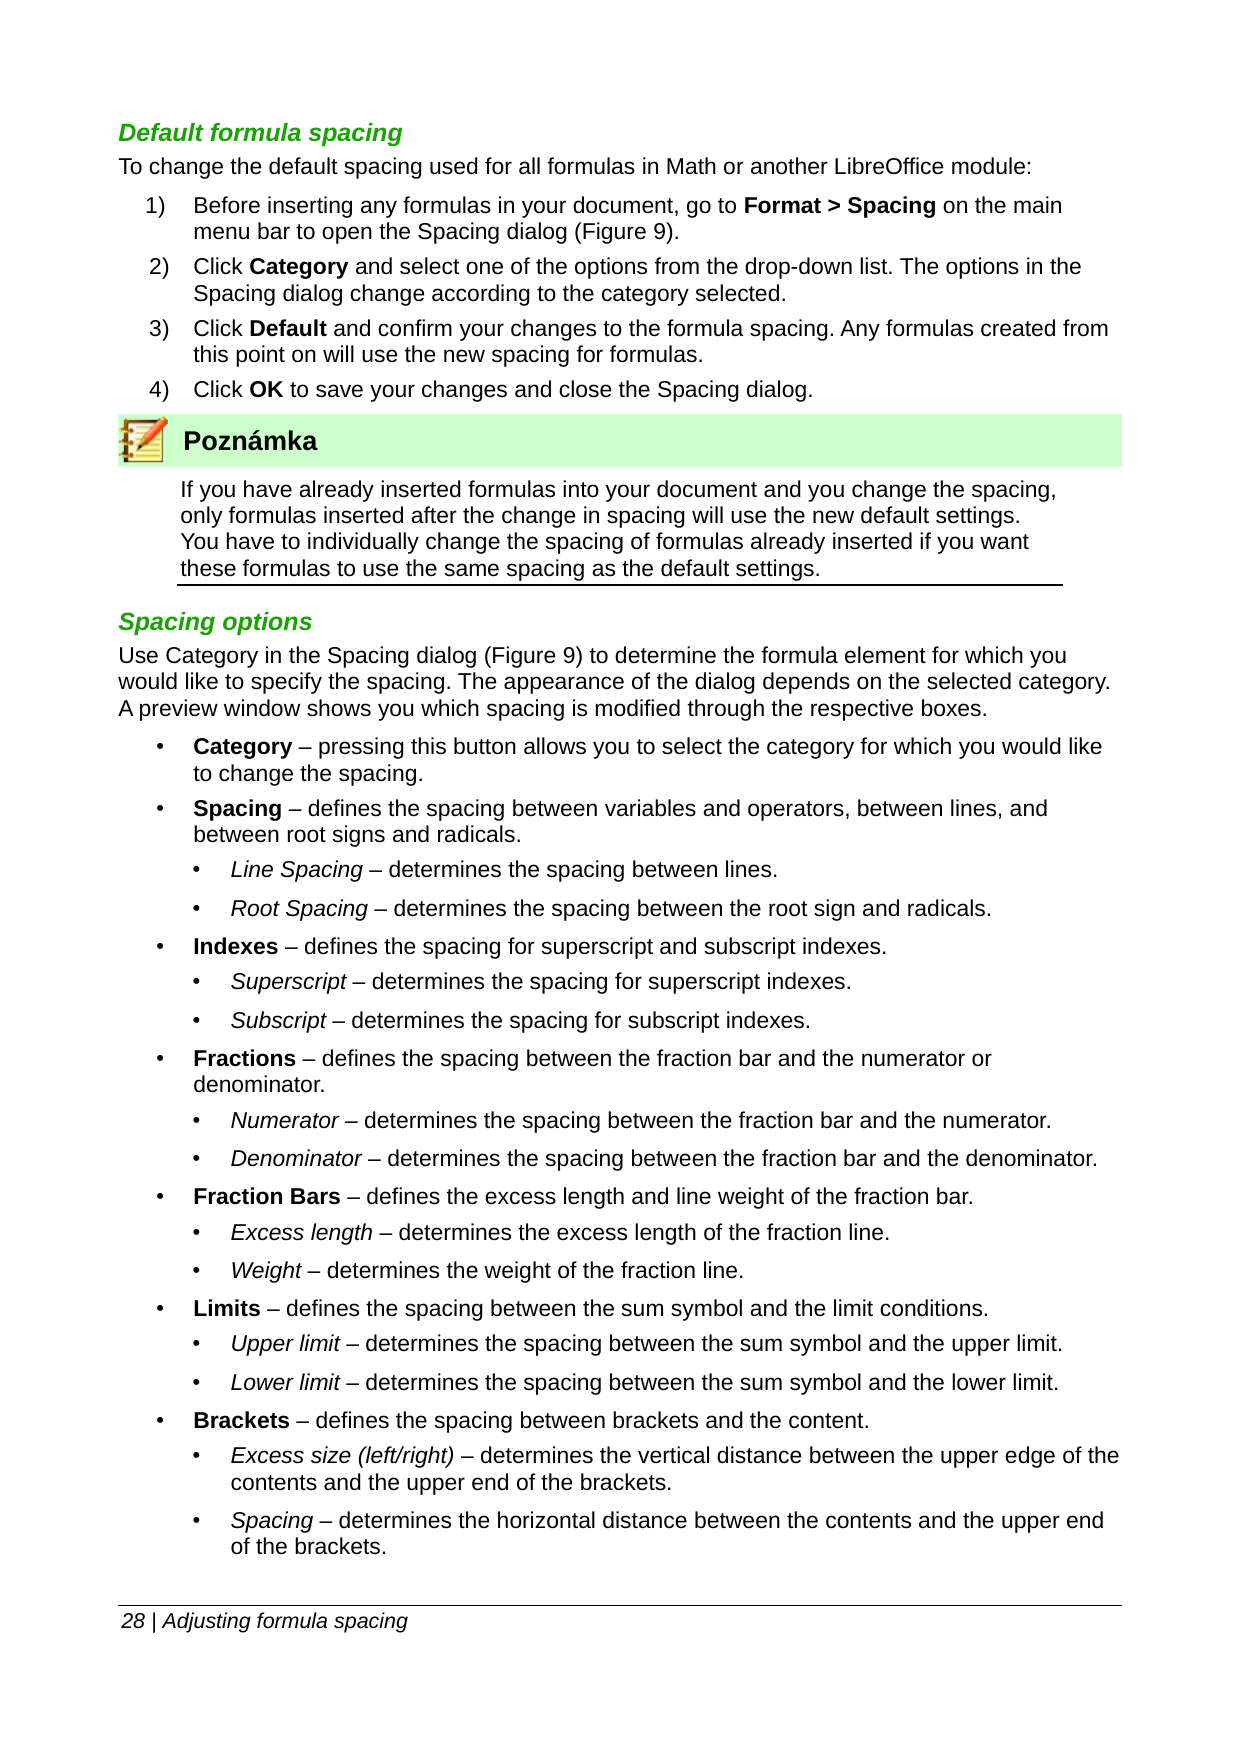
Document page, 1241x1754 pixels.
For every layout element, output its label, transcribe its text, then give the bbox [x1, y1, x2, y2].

list Weight – determines the weight of the fraction line. [192, 1257, 1122, 1283]
subtitle Spacing options [118, 607, 1122, 636]
text Use Category in the Spacing dialog (Figure 9) to determine the formula element for which you would like to specify the spacing. The appearance of the dialog depends on the selected category. A preview window shows you which spacing is modified through the respective boxes. [118, 642, 1122, 721]
list Spacing – defines the spacing between variables and operators, between lines, and between root signs and radicals. [156, 795, 1122, 848]
picture [119, 415, 170, 466]
list Lower limit – determines the spacing between the sum symbol and the lower limit. [192, 1369, 1122, 1395]
text To change the default spacing used for all formulas in Math or another LibreOffice module: [118, 153, 1122, 179]
list Limits – defines the spacing between the sum symbol and the limit conditions. [156, 1295, 1122, 1321]
list Brackets – defines the spacing between brackets and the content. [156, 1407, 1122, 1433]
subtitle Poznámka [118, 414, 1122, 467]
list Excess length – determines the excess length of the fraction line. [192, 1218, 1122, 1245]
list Denominator – determines the spacing between the fraction bar and the denominator. [192, 1145, 1122, 1171]
text If you have already inserted formulas into your document and you change the spacing, only formulas inserted after the change in spacing will use the new default settings. You have to individually change the spacing of formulas already inserted if you want these formulas to use the same spacing as the default settings. [177, 472, 1063, 584]
list Numerator – determines the spacing between the fraction bar and the numerator. [192, 1107, 1122, 1133]
list Fraction Bars – defines the excess length and line weight of the fraction bar. [156, 1183, 1122, 1209]
list Click Category and select one of the options from the drop-down list. The options in the Spacing dialog change according to the category selected. [169, 253, 1122, 306]
list Click Default and confirm your changes to the formula spacing. Any formulas created from this point on will use the new spacing for formulas. [169, 315, 1122, 367]
list Excess size (left/right) – determines the vertical distance between the upper edge of the contents and the upper end of the brackets. [192, 1442, 1122, 1495]
list Line Spacing – determines the spacing between lines. [192, 856, 1122, 883]
list Upper limit – determines the spacing between the sum symbol and the upper limit. [192, 1330, 1122, 1357]
list Fractions – defines the spacing between the fraction bar and the numerator or denominator. [156, 1045, 1122, 1098]
list Spacing – determines the horizontal distance between the contents and the upper end of the brackets. [192, 1507, 1122, 1559]
list Indexes – defines the spacing for superscript and subscript indexes. [156, 933, 1122, 959]
list Click OK to save your changes and close the Spacing dialog. [169, 376, 1122, 403]
subtitle Default formula spacing [118, 118, 1122, 147]
list Root Spacing – determines the spacing between the root sign and radicals. [192, 895, 1122, 921]
list Superscript – determines the spacing for superscript indexes. [192, 968, 1122, 995]
list Subscript – determines the spacing for subscript indexes. [192, 1007, 1122, 1033]
list Category – pressing this button allows you to select the category for which you would like to change the spacing. [156, 733, 1122, 786]
list Before inserting any formulas in your document, go to Format > Spacing on the main menu bar to open the Spacing dialog (Figure 9). [165, 192, 1122, 244]
